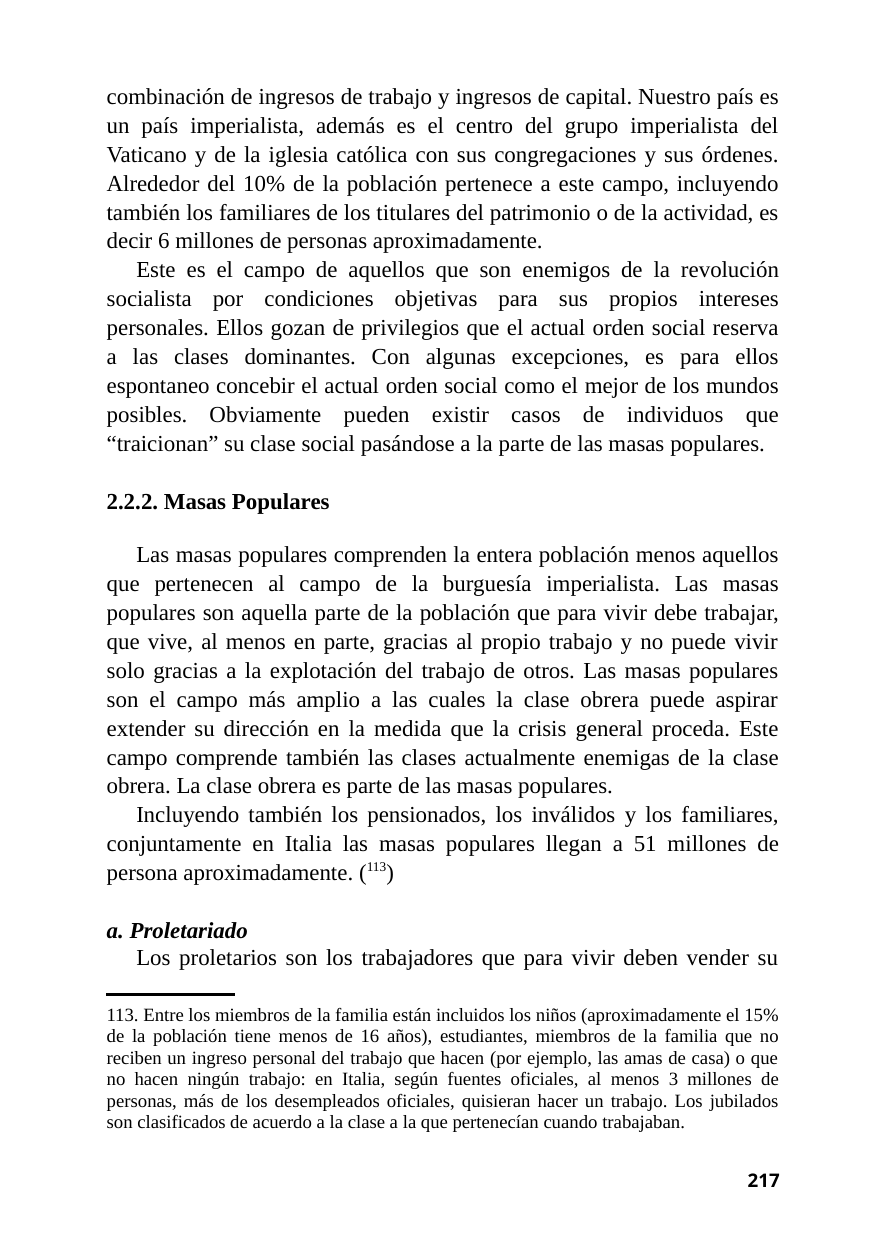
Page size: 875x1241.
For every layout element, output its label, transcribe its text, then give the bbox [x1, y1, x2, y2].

text Los proletarios son los trabajadores que para vivir deben vender su [106, 944, 779, 970]
text combinación de ingresos de trabajo y ingresos de capital. Nuestro país es un país imperialista, además es el centro del grupo imperialista del Vaticano y de la iglesia católica con sus congregaciones y sus órdenes. Alrededor del 10% de la población pertenece a este campo, incluyendo también los familiares de los titulares del patrimonio o de la actividad, es decir 6 millones de personas aproximadamente. [106, 83, 779, 254]
text Este es el campo de aquellos que son enemigos de la revolución socialista por condiciones objetivas para sus propios intereses personales. Ellos gozan de privilegios que el actual orden social reserva a las clases dominantes. Con algunas excepciones, es para ellos espontaneo concebir el actual orden social como el mejor de los mundos posibles. Obviamente pueden existir casos de individuos que “traicionan” su clase social pasándose a la parte de las masas populares. [106, 256, 779, 457]
text Entre los miembros de la familia están incluidos los niños (aproximadamente el 15% de la población tiene menos de 16 años), estudiantes, miembros de la familia que no reciben un ingreso personal del trabajo que hacen (por ejemplo, las amas de casa) o que no hacen ningún trabajo: en Italia, según fuentes oficiales, al menos 3 millones de personas, más de los desempleados oficiales, quisieran hacer un trabajo. Los jubilados son clasificados de acuerdo a la clase a la que pertenecían cuando trabajaban. [103, 1001, 782, 1133]
text 2.2.2. Masas Populares [106, 488, 779, 514]
text Las masas populares comprenden la entera población menos aquellos que pertenecen al campo de la burguesía imperialista. Las masas populares son aquella parte de la población que para vivir debe trabajar, que vive, al menos en parte, gracias al propio trabajo y no puede vivir solo gracias a la explotación del trabajo de otros. Las masas populares son el campo más amplio a las cuales la clase obrera puede aspirar extender su dirección en la medida que la crisis general proceda. Este campo comprende también las clases actualmente enemigas de la clase obrera. La clase obrera es parte de las masas populares. [106, 541, 779, 799]
text Incluyendo también los pensionados, los inválidos y los familiares, conjuntamente en Italia las masas populares llegan a 51 millones de persona aproximadamente. () [106, 801, 779, 886]
text a. Proletariado [106, 917, 779, 944]
